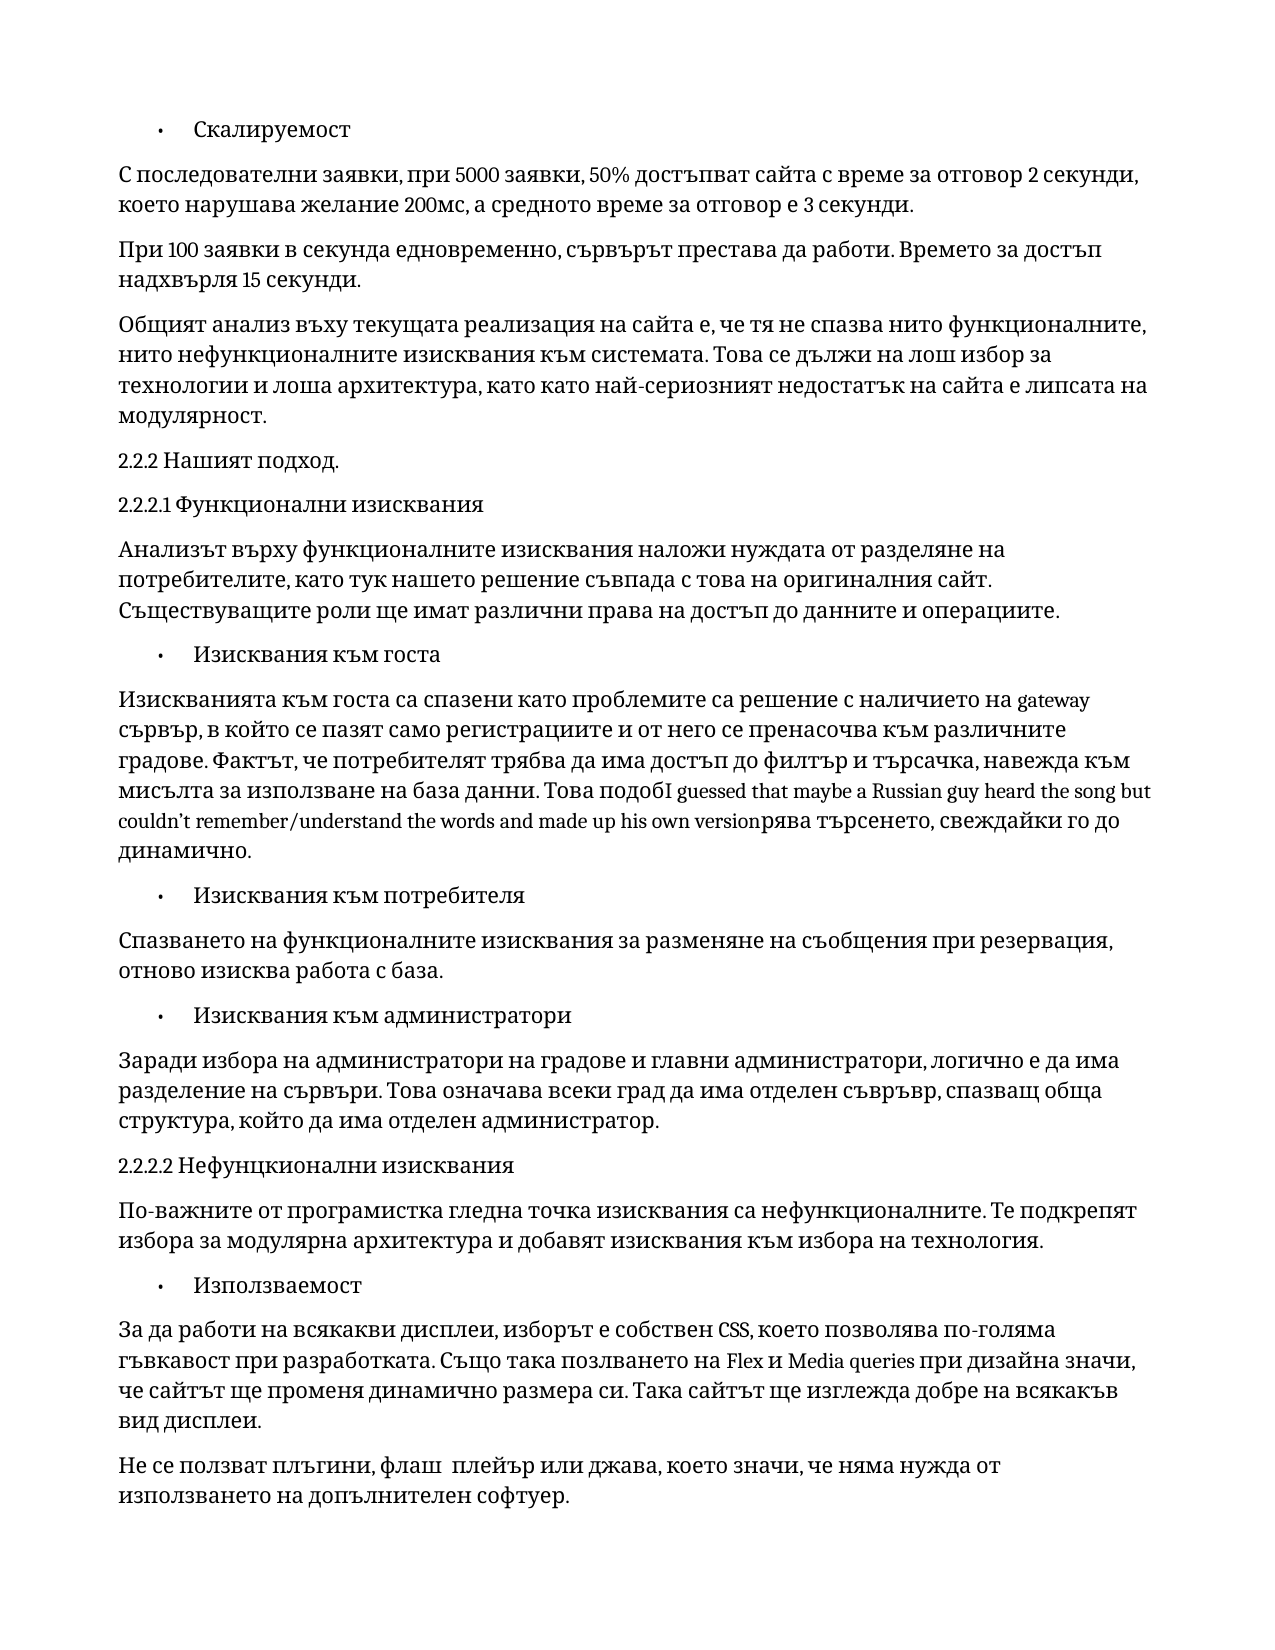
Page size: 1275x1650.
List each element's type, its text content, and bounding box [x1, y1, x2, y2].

text 2.2.2 Нашият подход. [118, 448, 1157, 473]
text Спазването на функционалните изисквания за разменяне на съобщения при резервация, отново изисква работа с база. [118, 928, 1157, 984]
text Заради избора на администратори на градове и главни администратори, логично е да има разделение на сървъри. Това означава всеки град да има отделен съвръвр, спазващ обща структура, който да има отделен администратор. [118, 1048, 1157, 1134]
text 2.2.2.2 Нефунцкионални изисквания [118, 1153, 1157, 1179]
text При 100 заявки в секунда едновременно, сървърът престава да работи. Времето за достъп надхвърля 15 секунди. [118, 238, 1157, 293]
text По-важните от програмистка гледна точка изисквания са нефункционалните. Те подкрепят избора за модулярна архитектура и добавят изисквания към избора на технология. [118, 1198, 1157, 1254]
list Изисквания към госта [156, 643, 1157, 668]
text Изискванията към госта са спазени като проблемите са решение с наличието на gateway сървър, в който се пазят само регистрациите и от него се пренасочва към различните градове. Фактът, че потребителят трябва да има достъп до филтър и търсачка, навежда към мисълта за използване на база данни. Това подобI guessed that maybe a Russian guy heard the song but couldn’t remember/understand the words and made up his own versionрява търсенето, свеждайки го до динамично. [118, 688, 1157, 864]
list Скалируемост [156, 118, 1157, 143]
list Изисквания към администратори [156, 1003, 1157, 1029]
text За да работи на всякакви дисплеи, изборът е собствен CSS, което позволява по-голяма гъвкавост при разработката. Също така позлването на Flex и Media queries при дизайна значи, че сайтът ще променя динамично размера си. Така сайтът ще изглежда добре на всякакъв вид дисплеи. [118, 1318, 1157, 1434]
text Не се ползват плъгини, флаш плейър или джава, което значи, че няма нужда от използването на допълнителен софтуер. [118, 1453, 1157, 1509]
text С последователни заявки, при 5000 заявки, 50% достъпват сайта с време за отговор 2 секунди, което нарушава желание 200мс, а средното време за отговор е 3 секунди. [118, 163, 1157, 218]
text Анализът върху функционалните изисквания наложи нуждата от разделяне на потребителите, като тук нашето решение съвпада с това на оригиналния сайт. Съществуващите роли ще имат различни права на достъп до данните и операциите. [118, 538, 1157, 623]
text 2.2.2.1 Функционални изисквания [118, 493, 1157, 518]
text Общият анализ въху текущата реализация на сайта е, че тя не спазва нито функционалните, нито нефункционалните изисквания към системата. Това се дължи на лош избор за технологии и лоша архитектура, като като най-сериозният недостатък на сайта е липсата на модулярност. [118, 313, 1157, 429]
list Използваемост [156, 1273, 1157, 1298]
list Изисквания към потребителя [156, 884, 1157, 909]
